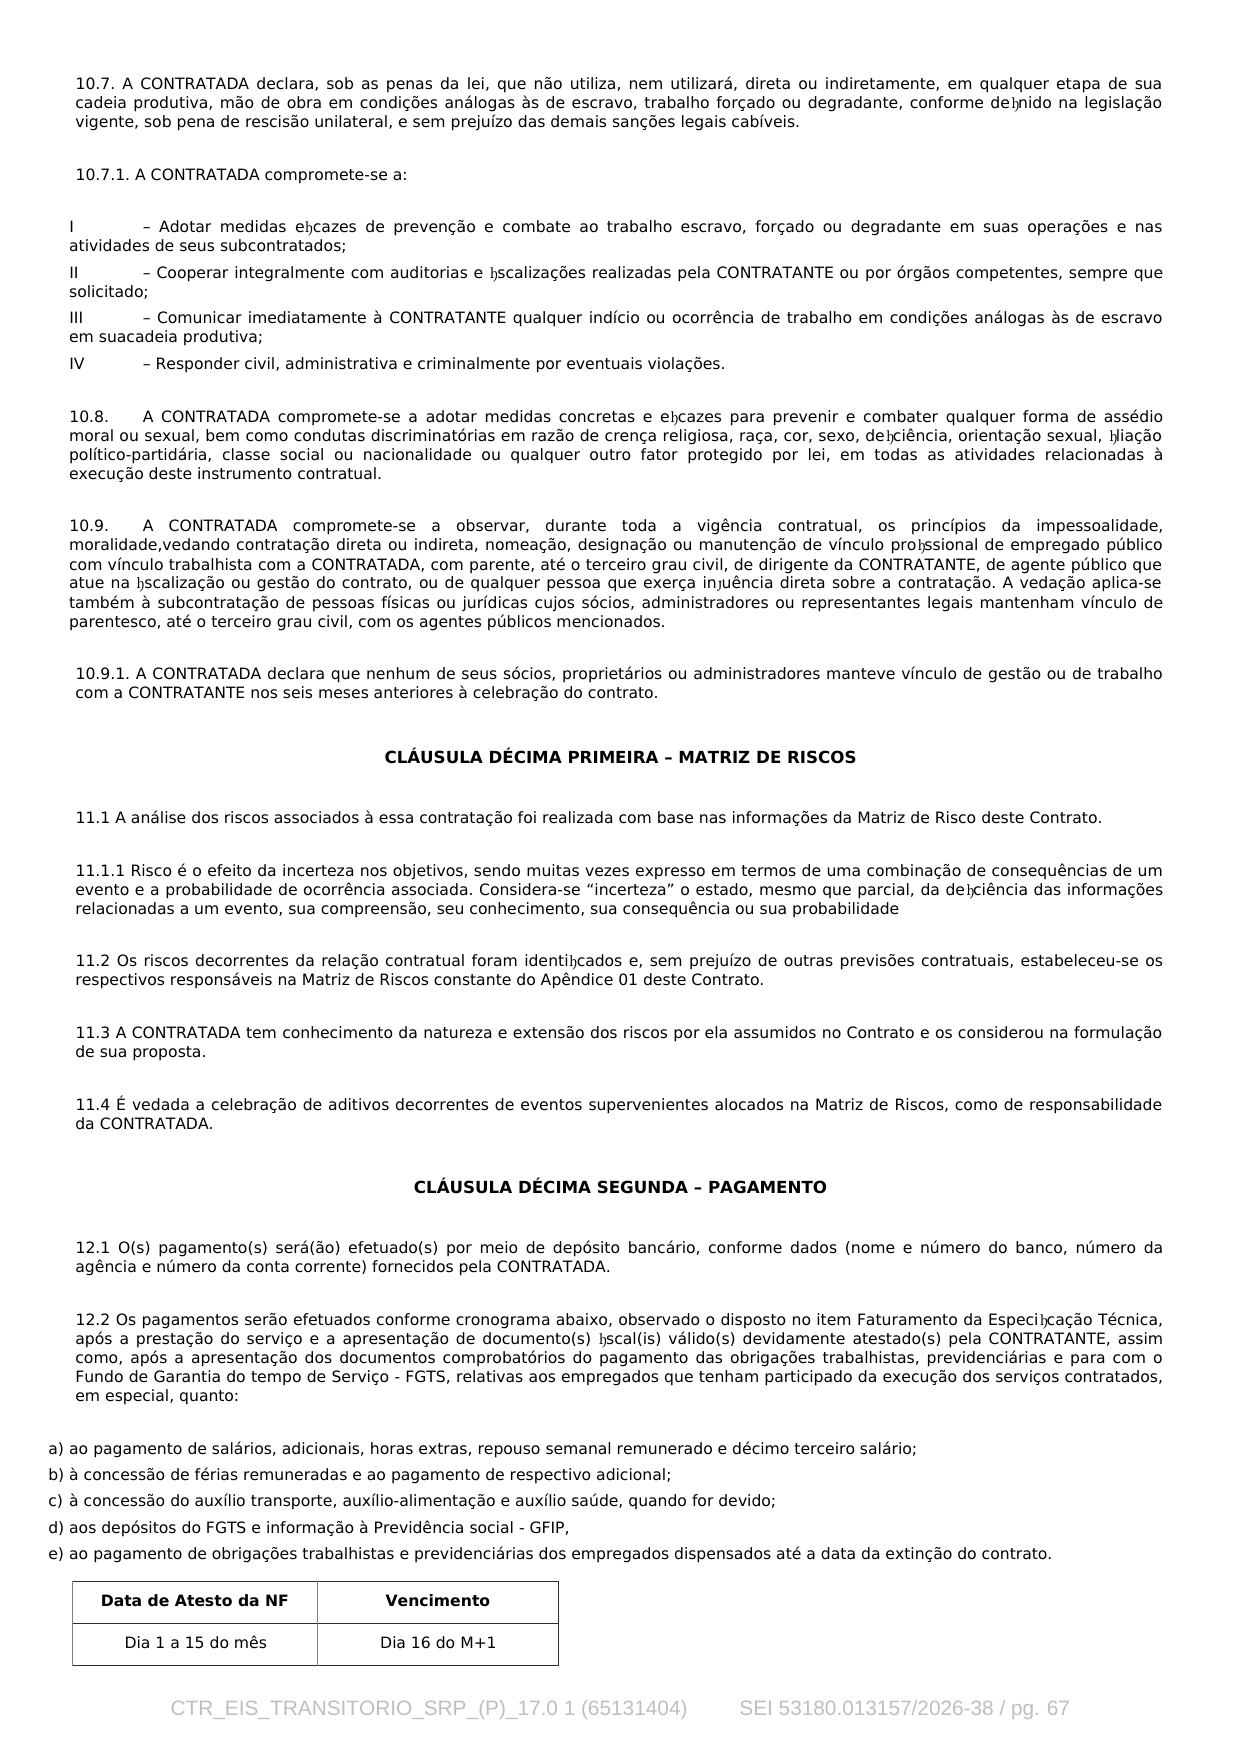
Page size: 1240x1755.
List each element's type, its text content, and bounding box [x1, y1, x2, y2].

text 10.7. A CONTRATADA declara, sob as penas da lei, que não utiliza, nem utilizará, direta ou indiretamente, em qualquer etapa de sua cadeia produtiva, mão de obra em condições análogas às de escravo, trabalho forçado ou degradante, conforme denido na legislação vigente, sob pena de rescisão unilateral, e sem prejuízo das demais sanções legais cabíveis. [75, 75, 1165, 131]
list aos depósitos do FGTS e informação à Previdência social - GFIP, [48, 1519, 1165, 1537]
table_cell Dia 16 do M+1 [318, 1624, 558, 1665]
text 11.1 A análise dos riscos associados à essa contratação foi realizada com base nas informações da Matriz de Risco deste Contrato. [75, 809, 1165, 827]
list – Cooperar integralmente com auditorias e scalizações realizadas pela CONTRATANTE ou por órgãos competentes, sempre que solicitado; [69, 264, 1165, 301]
list à concessão do auxílio transporte, auxílio-alimentação e auxílio saúde, quando for devido; [48, 1492, 1165, 1511]
list – Responder civil, administrativa e criminalmente por eventuais violações. [69, 355, 1165, 373]
text 12.1 O(s) pagamento(s) será(ão) efetuado(s) por meio de depósito bancário, conforme dados (nome e número do banco, número da agência e número da conta corrente) fornecidos pela CONTRATADA. [75, 1239, 1165, 1276]
list A CONTRATADA compromete-se a adotar medidas concretas e ecazes para prevenir e combater qualquer forma de assédio moral ou sexual, bem como condutas discriminatórias em razão de crença religiosa, raça, cor, sexo, deciência, orientação sexual, liação político-partidária, classe social ou nacionalidade ou qualquer outro fator protegido por lei, em todas as atividades relacionadas à execução deste instrumento contratual. [69, 407, 1165, 483]
text 12.2 Os pagamentos serão efetuados conforme cronograma abaixo, observado o disposto no item Faturamento da Especicação Técnica, após a prestação do serviço e a apresentação de documento(s) scal(is) válido(s) devidamente atestado(s) pela CONTRATANTE, assim como, após a apresentação dos documentos comprobatórios do pagamento das obrigações trabalhistas, previdenciárias e para com o Fundo de Garantia do tempo de Serviço - FGTS, relativas aos empregados que tenham participado da execução dos serviços contratados, em especial, quanto: [75, 1311, 1165, 1405]
list à concessão de férias remuneradas e ao pagamento de respectivo adicional; [48, 1466, 1165, 1484]
list – Adotar medidas ecazes de prevenção e combate ao trabalho escravo, forçado ou degradante em suas operações e nas atividades de seus subcontratados; [69, 218, 1165, 256]
text 10.7.1. A CONTRATADA compromete-se a: [75, 166, 1165, 184]
text 11.3 A CONTRATADA tem conhecimento da natureza e extensão dos riscos por ela assumidos no Contrato e os considerou na formulação de sua proposta. [75, 1024, 1165, 1061]
text 11.1.1 Risco é o efeito da incerteza nos objetivos, sendo muitas vezes expresso em termos de uma combinação de consequências de um evento e a probabilidade de ocorrência associada. Considera-se “incerteza” o estado, mesmo que parcial, da deciência das informações relacionadas a um evento, sua compreensão, seu conhecimento, sua consequência ou sua probabilidade [75, 861, 1165, 918]
text 10.9.1. A CONTRATADA declara que nenhum de seus sócios, proprietários ou administradores manteve vínculo de gestão ou de trabalho com a CONTRATANTE nos seis meses anteriores à celebração do contrato. [75, 665, 1165, 702]
subtitle CLÁUSULA DÉCIMA SEGUNDA – PAGAMENTO [70, 1178, 1170, 1197]
list – Comunicar imediatamente à CONTRATANTE qualquer indício ou ocorrência de trabalho em condições análogas às de escravo em suacadeia produtiva; [69, 309, 1165, 347]
list ao pagamento de obrigações trabalhistas e previdenciárias dos empregados dispensados até a data da extinção do contrato. [48, 1545, 1165, 1563]
text 11.4 É vedada a celebração de aditivos decorrentes de eventos supervenientes alocados na Matriz de Riscos, como de responsabilidade da CONTRATADA. [75, 1096, 1165, 1133]
list ao pagamento de salários, adicionais, horas extras, repouso semanal remunerado e décimo terceiro salário; [48, 1439, 1165, 1458]
table_header Vencimento [318, 1582, 558, 1623]
subtitle CLÁUSULA DÉCIMA PRIMEIRA – MATRIZ DE RISCOS [70, 747, 1170, 767]
table_cell Dia 1 a 15 do mês [73, 1624, 317, 1665]
list A CONTRATADA compromete-se a observar, durante toda a vigência contratual, os princípios da impessoalidade, moralidade,vedando contratação direta ou indireta, nomeação, designação ou manutenção de vínculo prossional de empregado público com vínculo trabalhista com a CONTRATADA, com parente, até o terceiro grau civil, de dirigente da CONTRATANTE, de agente público que atue na scalização ou gestão do contrato, ou de qualquer pessoa que exerça inuência direta sobre a contratação. A vedação aplica-se também à subcontratação de pessoas físicas ou jurídicas cujos sócios, administradores ou representantes legais mantenham vínculo de parentesco, até o terceiro grau civil, com os agentes públicos mencionados. [69, 517, 1165, 631]
text 11.2 Os riscos decorrentes da relação contratual foram identicados e, sem prejuízo de outras previsões contratuais, estabeleceu-se os respectivos responsáveis na Matriz de Riscos constante do Apêndice 01 deste Contrato. [75, 952, 1165, 989]
table_header Data de Atesto da NF [73, 1582, 317, 1623]
